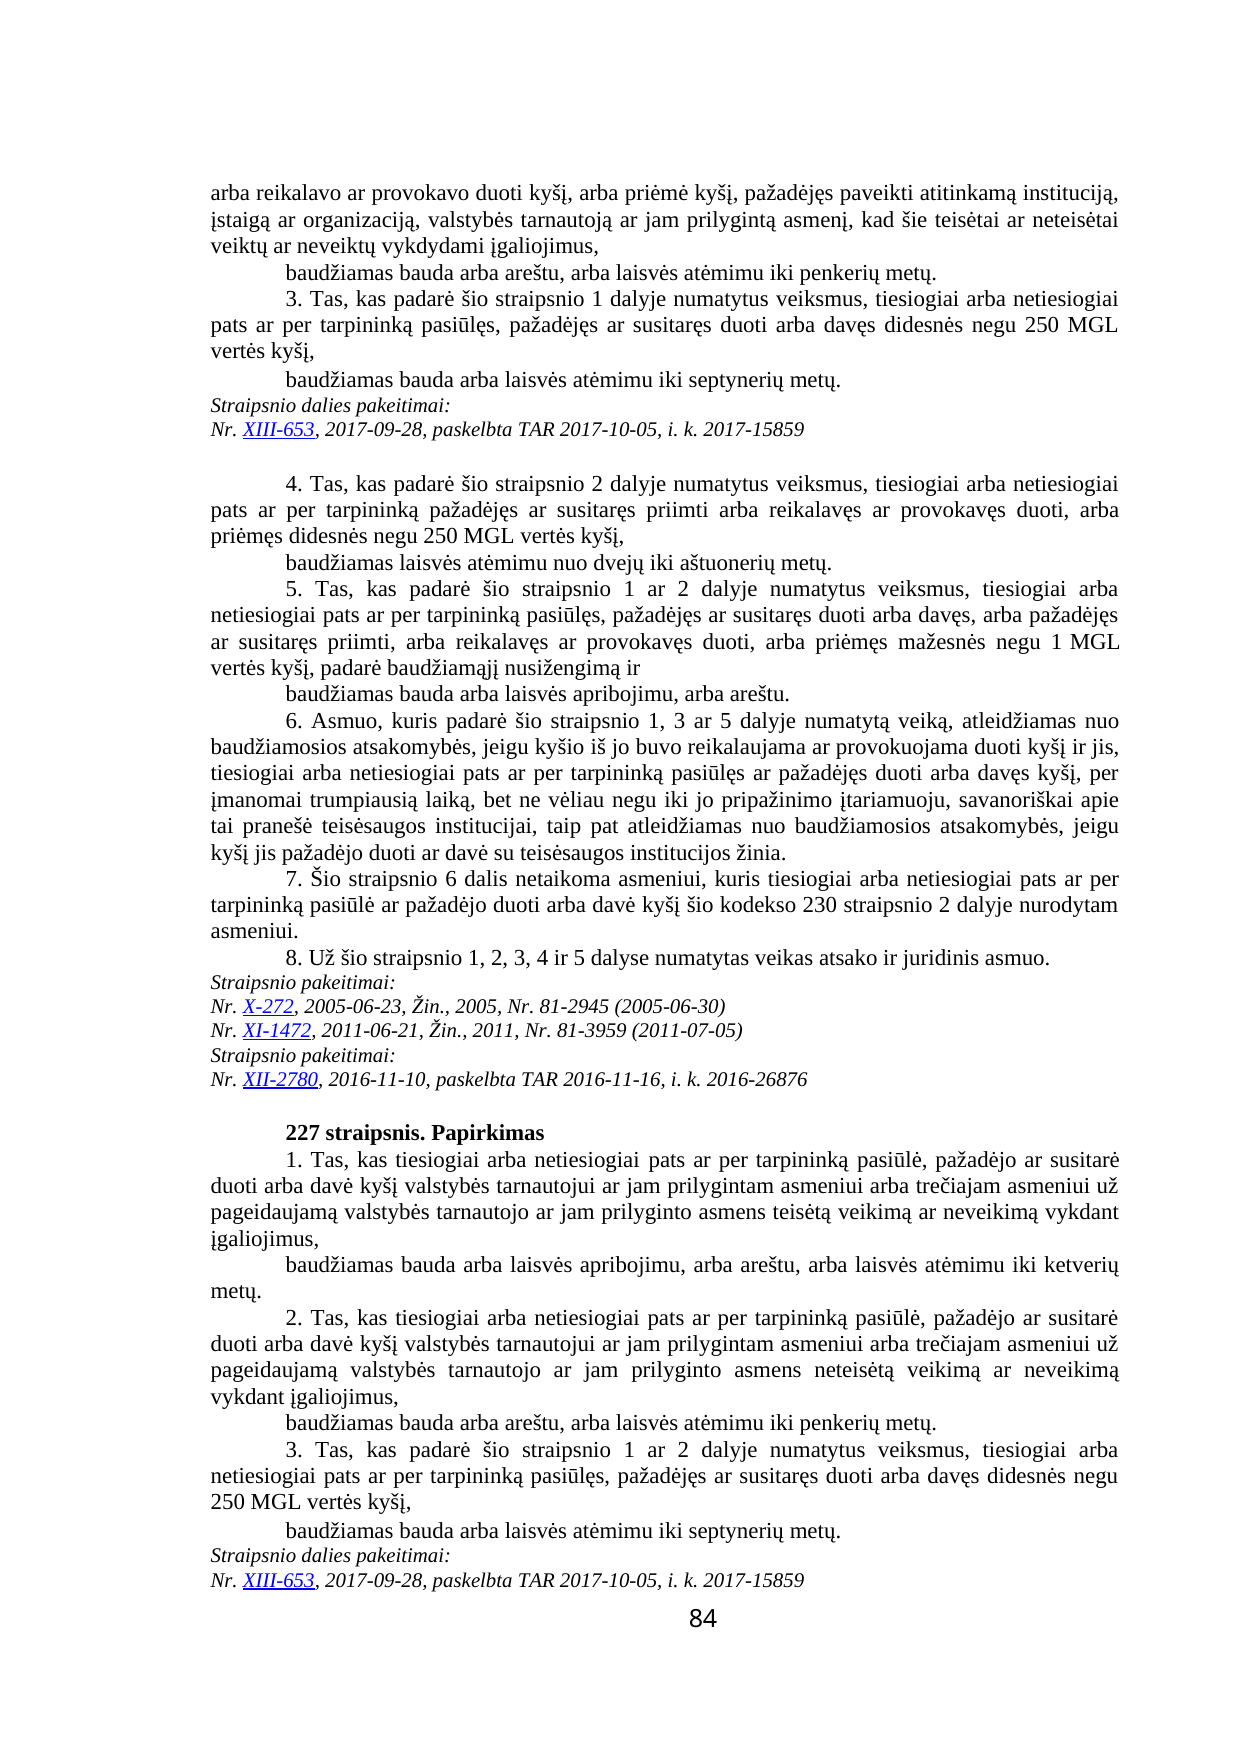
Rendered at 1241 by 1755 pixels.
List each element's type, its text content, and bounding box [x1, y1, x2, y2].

text 4. Tas, kas padarė šio straipsnio 2 dalyje numatytus veiksmus, tiesiogiai arba netiesiogiai pats ar per tarpininką pažadėjęs ar susitaręs priimti arba reikalavęs ar provokavęs duoti, arba priėmęs didesnės negu 250 MGL vertės kyšį, [210, 469, 1120, 549]
text 3. Tas, kas padarė šio straipsnio 1 ar 2 dalyje numatytus veiksmus, tiesiogiai arba netiesiogiai pats ar per tarpininką pasiūlęs, pažadėjęs ar susitaręs duoti arba davęs didesnės negu 250 MGL vertės kyšį, [210, 1436, 1120, 1515]
text 227 straipsnis. Papirkimas [210, 1119, 1120, 1146]
text arba reikalavo ar provokavo duoti kyšį, arba priėmė kyšį, pažadėjęs paveikti atitinkamą instituciją, įstaigą ar organizaciją, valstybės tarnautoją ar jam prilygintą asmenį, kad šie teisėtai ar neteisėtai veiktų ar neveiktų vykdydami įgaliojimus, [210, 179, 1120, 258]
text 5. Tas, kas padarė šio straipsnio 1 ar 2 dalyje numatytus veiksmus, tiesiogiai arba netiesiogiai pats ar per tarpininką pasiūlęs, pažadėjęs ar susitaręs duoti arba davęs, arba pažadėjęs ar susitaręs priimti, arba reikalavęs ar provokavęs duoti, arba priėmęs mažesnės negu 1 MGL vertės kyšį, padarė baudžiamąjį nusižengimą ir [210, 575, 1120, 680]
text baudžiamas laisvės atėmimu nuo dvejų iki aštuonerių metų. [210, 549, 1120, 575]
text 8. Už šio straipsnio 1, 2, 3, 4 ir 5 dalyse numatytas veikas atsako ir juridinis asmuo. [210, 944, 1120, 970]
text Straipsnio dalies pakeitimai: [210, 1543, 1120, 1567]
text Nr. XIII-653, 2017-09-28, paskelbta TAR 2017-10-05, i. k. 2017-15859 [210, 417, 1120, 441]
text Nr. XII-2780, 2016-11-10, paskelbta TAR 2016-11-16, i. k. 2016-26876 [210, 1067, 1120, 1091]
text baudžiamas bauda arba laisvės apribojimu, arba areštu. [210, 680, 1120, 707]
text baudžiamas bauda arba laisvės apribojimu, arba areštu, arba laisvės atėmimu iki ketverių metų. [210, 1251, 1120, 1304]
text Nr. XI-1472, 2011-06-21, Žin., 2011, Nr. 81-3959 (2011-07-05) [210, 1018, 1120, 1042]
text Straipsnio dalies pakeitimai: [210, 393, 1120, 417]
text 3. Tas, kas padarė šio straipsnio 1 dalyje numatytus veiksmus, tiesiogiai arba netiesiogiai pats ar per tarpininką pasiūlęs, pažadėjęs ar susitaręs duoti arba davęs didesnės negu 250 MGL vertės kyšį, [210, 285, 1120, 364]
text 6. Asmuo, kuris padarė šio straipsnio 1, 3 ar 5 dalyje numatytą veiką, atleidžiamas nuo baudžiamosios atsakomybės, jeigu kyšio iš jo buvo reikalaujama ar provokuojama duoti kyšį ir jis, tiesiogiai arba netiesiogiai pats ar per tarpininką pasiūlęs ar pažadėjęs duoti arba davęs kyšį, per įmanomai trumpiausią laiką, bet ne vėliau negu iki jo pripažinimo įtariamuoju, savanoriškai apie tai pranešė teisėsaugos institucijai, taip pat atleidžiamas nuo baudžiamosios atsakomybės, jeigu kyšį jis pažadėjo duoti ar davė su teisėsaugos institucijos žinia. [210, 707, 1120, 865]
text 1. Tas, kas tiesiogiai arba netiesiogiai pats ar per tarpininką pasiūlė, pažadėjo ar susitarė duoti arba davė kyšį valstybės tarnautojui ar jam prilygintam asmeniui arba trečiajam asmeniui už pageidaujamą valstybės tarnautojo ar jam prilyginto asmens teisėtą veikimą ar neveikimą vykdant įgaliojimus, [210, 1146, 1120, 1251]
text 7. Šio straipsnio 6 dalis netaikoma asmeniui, kuris tiesiogiai arba netiesiogiai pats ar per tarpininką pasiūlė ar pažadėjo duoti arba davė kyšį šio kodekso 230 straipsnio 2 dalyje nurodytam asmeniui. [210, 865, 1120, 944]
text baudžiamas bauda arba laisvės atėmimu iki septynerių metų. [210, 1515, 1120, 1543]
text Nr. XIII-653, 2017-09-28, paskelbta TAR 2017-10-05, i. k. 2017-15859 [210, 1567, 1120, 1592]
text baudžiamas bauda arba laisvės atėmimu iki septynerių metų. [210, 364, 1120, 393]
text baudžiamas bauda arba areštu, arba laisvės atėmimu iki penkerių metų. [210, 258, 1120, 285]
text Nr. X-272, 2005-06-23, Žin., 2005, Nr. 81-2945 (2005-06-30) [210, 994, 1120, 1018]
text Straipsnio pakeitimai: [210, 970, 1120, 994]
text 2. Tas, kas tiesiogiai arba netiesiogiai pats ar per tarpininką pasiūlė, pažadėjo ar susitarė duoti arba davė kyšį valstybės tarnautojui ar jam prilygintam asmeniui arba trečiajam asmeniui už pageidaujamą valstybės tarnautojo ar jam prilyginto asmens neteisėtą veikimą ar neveikimą vykdant įgaliojimus, [210, 1304, 1120, 1409]
text baudžiamas bauda arba areštu, arba laisvės atėmimu iki penkerių metų. [210, 1409, 1120, 1436]
text Straipsnio pakeitimai: [210, 1042, 1120, 1067]
